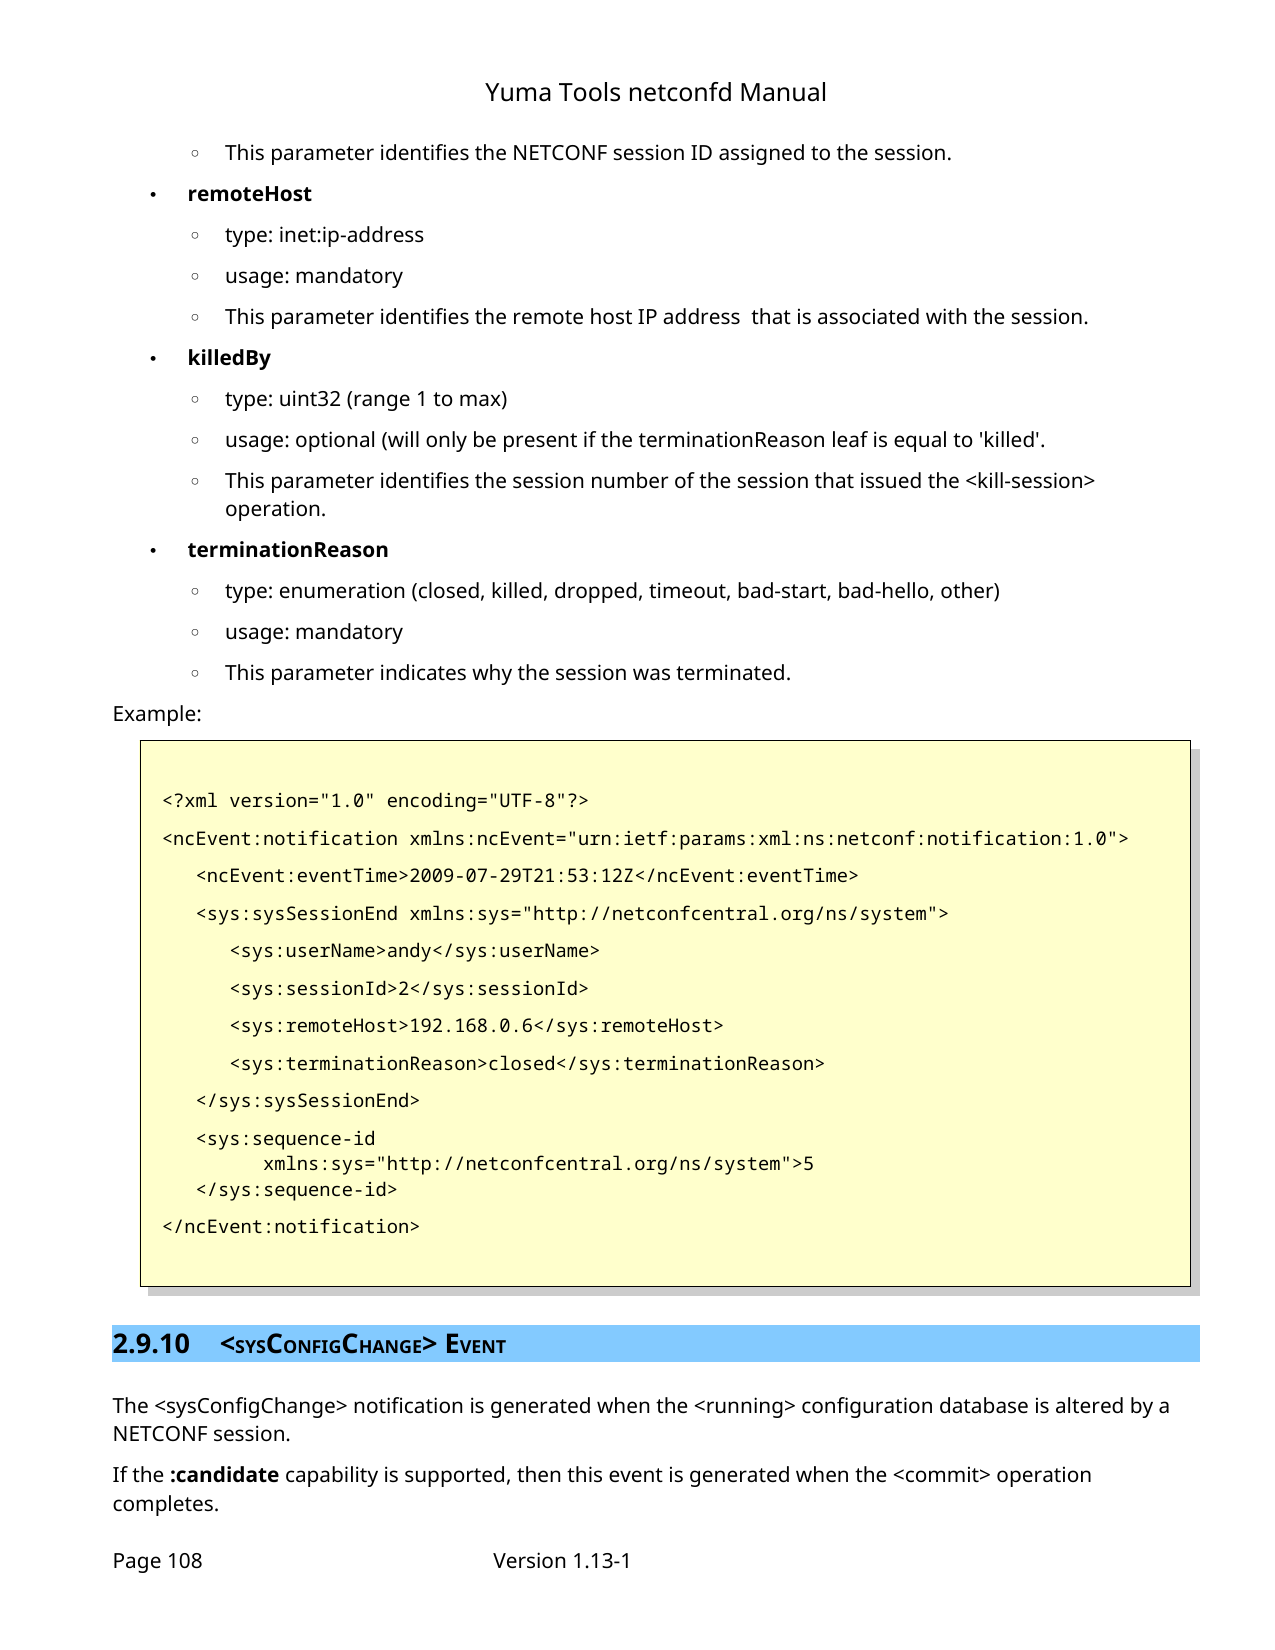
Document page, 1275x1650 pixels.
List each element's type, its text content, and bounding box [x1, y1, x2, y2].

subtitle <sysConfigChange> Event [112, 1325, 1200, 1362]
list usage: mandatory [187, 617, 1200, 646]
text </sys:sysSessionEnd> [141, 1078, 1190, 1113]
text </ncEvent:notification> [141, 1204, 1190, 1239]
list This parameter identifies the NETCONF session ID assigned to the session. [187, 138, 1200, 167]
text <sys:remoteHost>192.168.0.6</sys:remoteHost> [141, 1003, 1190, 1038]
text <?xml version="1.0" encoding="UTF-8"?> [141, 778, 1190, 813]
list type: inet:ip-address [187, 220, 1200, 249]
list remoteHost [150, 179, 1200, 208]
text <sys:sysSessionEnd xmlns:sys="http://netconfcentral.org/ns/system"> [141, 890, 1190, 926]
text <sys:sessionId>2</sys:sessionId> [141, 965, 1190, 1001]
list This parameter identifies the session number of the session that issued the <kill-session> operation. [187, 466, 1200, 523]
text <sys:userName>andy</sys:userName> [141, 928, 1190, 963]
list usage: mandatory [187, 261, 1200, 290]
list This parameter indicates why the session was terminated. [187, 658, 1200, 687]
text <sys:sequence-id xmlns:sys="http://netconfcentral.org/ns/system">5 </sys:sequence-id> [141, 1115, 1190, 1202]
list type: uint32 (range 1 to max) [187, 384, 1200, 413]
text Example: [112, 699, 1200, 728]
list usage: optional (will only be present if the terminationReason leaf is equal to 'killed'. [187, 425, 1200, 453]
list type: enumeration (closed, killed, dropped, timeout, bad-start, bad-hello, other) [187, 576, 1200, 605]
text <ncEvent:notification xmlns:ncEvent="urn:ietf:params:xml:ns:netconf:notification:1.0"> [141, 815, 1190, 851]
text The <sysConfigChange> notification is generated when the <running> configuration database is altered by a NETCONF session. [112, 1391, 1200, 1448]
text If the :candidate capability is supported, then this event is generated when the <commit> operation completes. [112, 1460, 1200, 1517]
text <ncEvent:eventTime>2009-07-29T21:53:12Z</ncEvent:eventTime> [141, 853, 1190, 888]
list killedBy [150, 343, 1200, 372]
text <sys:terminationReason>closed</sys:terminationReason> [141, 1040, 1190, 1076]
list terminationReason [150, 535, 1200, 564]
list This parameter identifies the remote host IP address that is associated with the session. [187, 302, 1200, 331]
